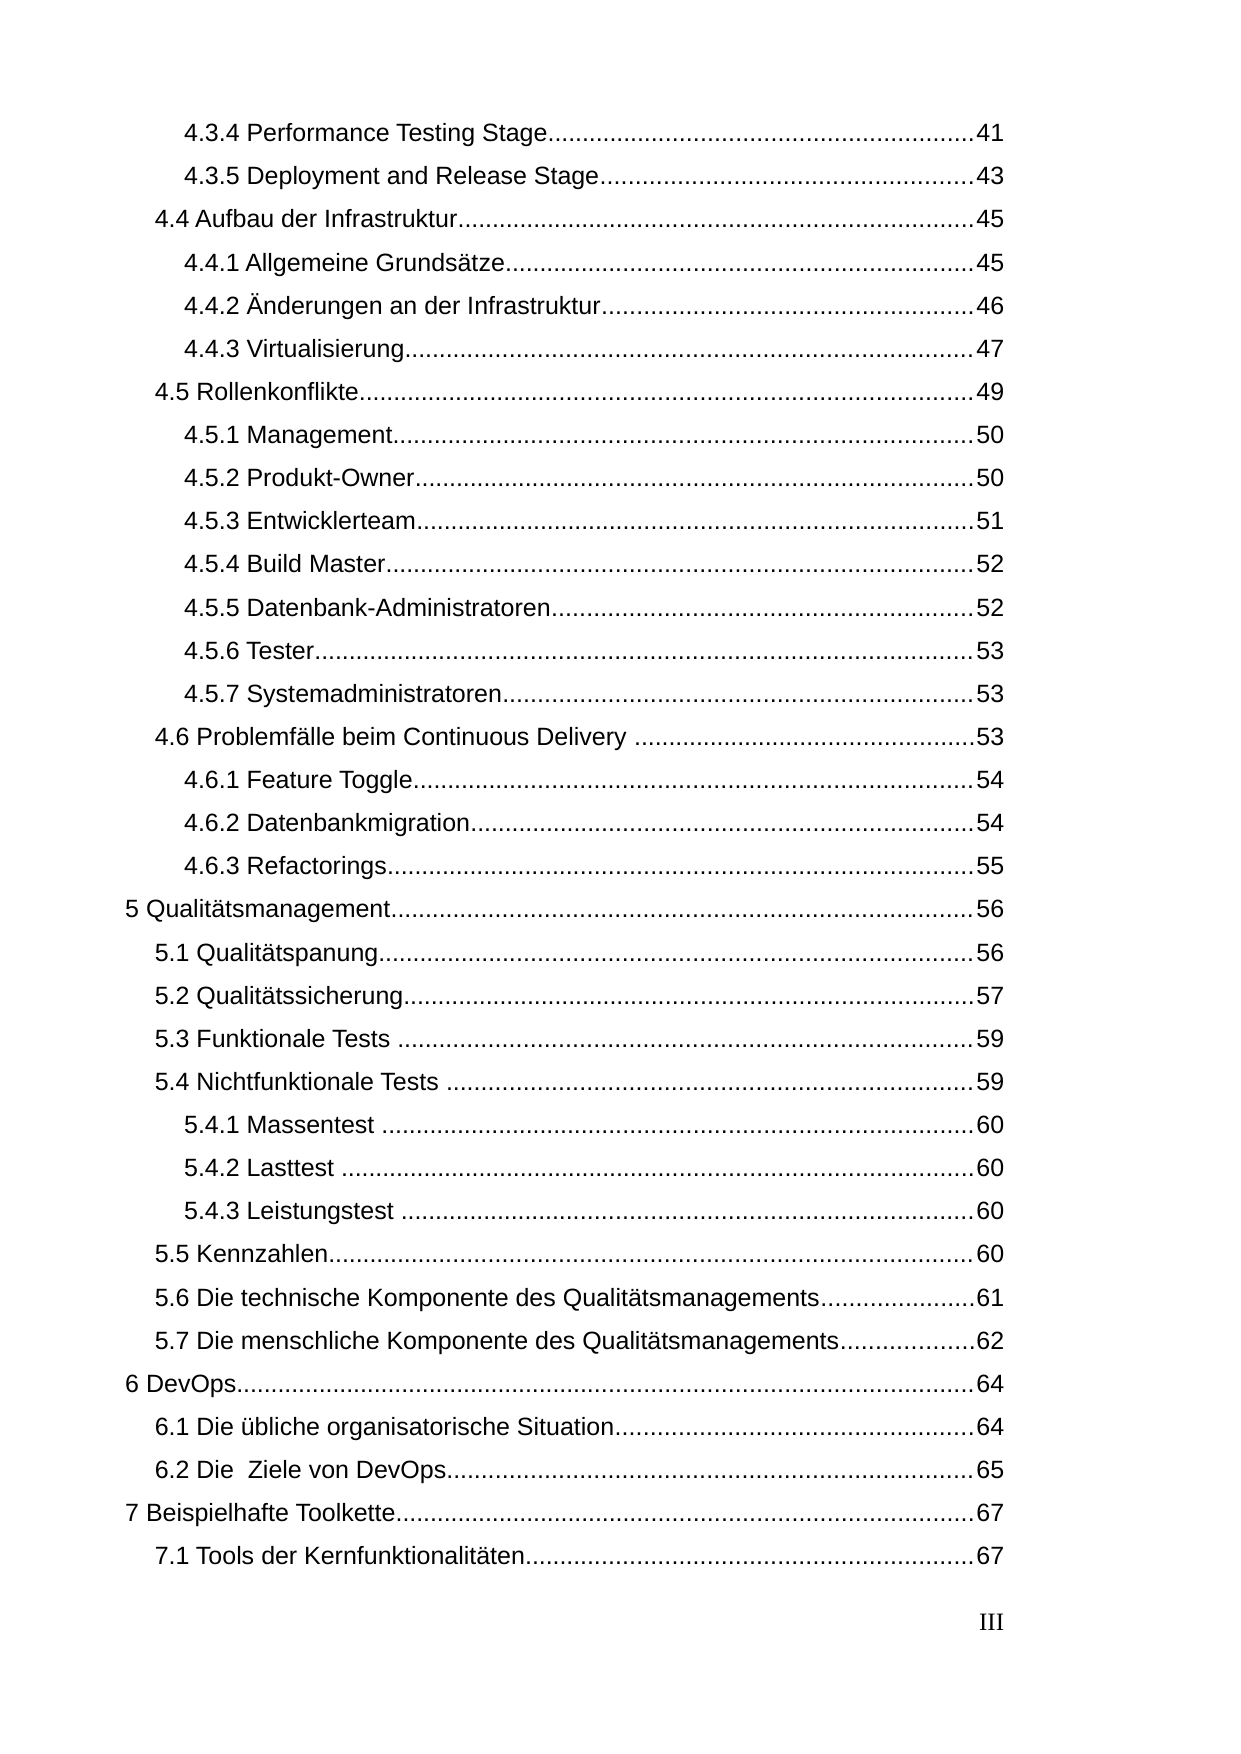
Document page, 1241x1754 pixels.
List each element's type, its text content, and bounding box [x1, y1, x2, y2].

text 5.5 Kennzahlen 60 [148, 1239, 1004, 1268]
text 4.6.2 Datenbankmigration 54 [177, 808, 1004, 837]
text 5.7 Die menschliche Komponente des Qualitätsmanagements 62 [148, 1326, 1004, 1354]
text 6.1 Die übliche organisatorische Situation 64 [148, 1412, 1004, 1441]
text 5.4 Nichtfunktionale Tests 59 [148, 1067, 1004, 1096]
text 4.4.3 Virtualisierung 47 [177, 334, 1004, 362]
text 4.5.5 Datenbank-Administratoren 52 [177, 592, 1004, 621]
text 4.5.4 Build Master 52 [177, 549, 1004, 578]
text 4.4 Aufbau der Infrastruktur 45 [148, 204, 1004, 233]
text 7 Beispielhafte Toolkette 67 [118, 1498, 1004, 1527]
text 6 DevOps 64 [118, 1369, 1004, 1397]
text 4.5.3 Entwicklerteam 51 [177, 506, 1004, 535]
text 6.2 Die Ziele von DevOps 65 [148, 1455, 1004, 1484]
text 4.3.4 Performance Testing Stage 41 [177, 118, 1004, 147]
text 4.6.1 Feature Toggle 54 [177, 765, 1004, 794]
text 4.5 Rollenkonflikte 49 [148, 377, 1004, 406]
text 4.6 Problemfälle beim Continuous Delivery 53 [148, 722, 1004, 751]
text 5.4.3 Leistungstest 60 [177, 1196, 1004, 1225]
text 7.1 Tools der Kernfunktionalitäten 67 [148, 1541, 1004, 1570]
text 4.3.5 Deployment and Release Stage 43 [177, 161, 1004, 190]
text 5.3 Funktionale Tests 59 [148, 1024, 1004, 1052]
text 4.5.1 Management 50 [177, 420, 1004, 449]
text 5.2 Qualitätssicherung 57 [148, 981, 1004, 1009]
text 4.5.6 Tester 53 [177, 636, 1004, 664]
text 4.5.7 Systemadministratoren 53 [177, 679, 1004, 707]
text 5.1 Qualitätspanung 56 [148, 937, 1004, 966]
text 4.5.2 Produkt-Owner 50 [177, 463, 1004, 492]
text 4.6.3 Refactorings 55 [177, 851, 1004, 880]
text 4.4.1 Allgemeine Grundsätze 45 [177, 247, 1004, 276]
text 5.4.1 Massentest 60 [177, 1110, 1004, 1139]
text 5.4.2 Lasttest 60 [177, 1153, 1004, 1182]
text 5.6 Die technische Komponente des Qualitätsmanagements 61 [148, 1282, 1004, 1311]
text 5 Qualitätsmanagement 56 [118, 894, 1004, 923]
text 4.4.2 Änderungen an der Infrastruktur 46 [177, 291, 1004, 319]
